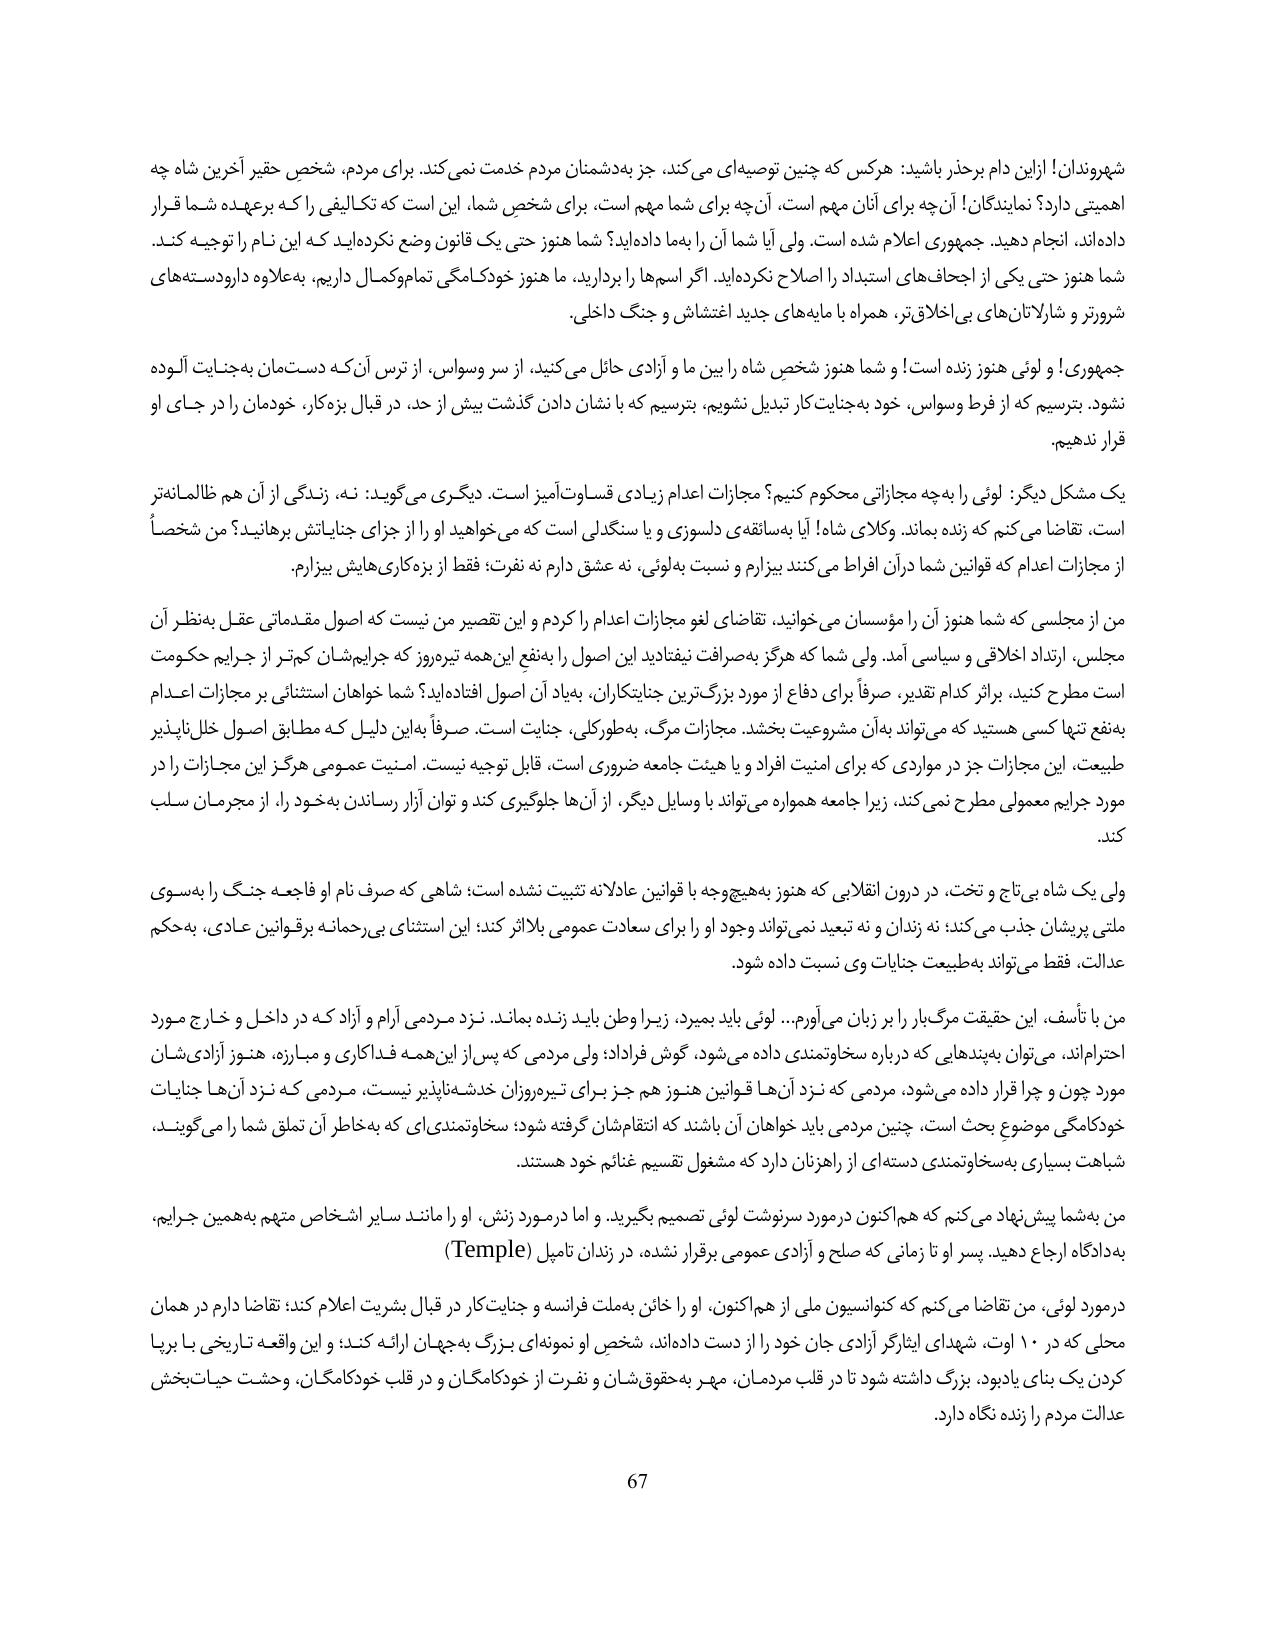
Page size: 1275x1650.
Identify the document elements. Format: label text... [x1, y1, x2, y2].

text من از مجلسی که شما هنوز آن را مؤسسان می‌خوانید، تقاضای لغو مجازات اعدام را کردم و این تقصیر من نیست که اصول مقدماتی عقل به‌نظر آن مجلس، ارتداد اخلاقی و سیاسی آمد. ولی شما که هرگز به‌صرافت نیفتادید این اصول را به‌نفعِ این‌همه تیره‌روز که جرایم‌شان کم‌تر از جرایم حکومت است مطرح کنید، بر‌اثر کدام تقدیر، صرفاً برای دفاع از مورد بزرگ‌ترین جنایتکاران، به‌یاد آن اصول افتاده‌اید؟ شما خواهان استثنائی بر مجازات اعدام به‌نفع تنها کسی هستید که می‌تواند به‌آن مشروعیت بخشد. مجازات مرگ، به‌طور‌کلی، جنایت است. صرفاً به‌این دلیل که مطابق اصول خلل‌ناپذیر طبیعت، این مجازات جز در مواردی که برای امنیت افراد و یا هیئت جامعه ضروری است، قابل توجیه نیست. امنیت عمومی هرگز این مجازات را در‌ مورد جرایم معمولی مطرح نمی‌کند، زیرا جامعه همواره می‌تواند با وسایل دیگر، از آن‌ها جلوگیری کند و توان آزار رساندن به‌خود را، از مجرمان سلب کند. [150, 601, 1125, 854]
text من به‌شما پیش‌نهاد می‌کنم که هم‌اکنون در‌مورد سرنوشت لوئی تصمیم بگیرید. و اما در‌مورد زنش، او را مانند سایر اشخاص متهم به‌همین جرایم، به‌دادگاه ارجاع دهید. پسر او تا زمانی که صلح و آزادی عمومی برقرار نشده، در زندان تامپل (Temple) [150, 1197, 1125, 1269]
text شهروندان! از‌این دام برحذر باشید: هر‌کس که چنین توصیه‌ای می‌کند، جز به‌دشمنان مردم خدمت نمی‌کند. برای مردم، شخصِ حقیر آخرین شاه چه اهمیتی دارد؟ نمایندگان! آن‌چه برای آنان مهم است، آن‌چه برای شما مهم است، برای شخصِ شما، این است که تکالیفی را که بر‌عهده شما قرار داده‌اند، انجام دهید. جمهوری اعلام شده است. ولی آیا شما آن را به‌ما داده‌اید؟ شما هنوز حتی یک قانون وضع نکرده‌اید که این نام را توجیه کند. شما هنوز حتی یکی از اجحاف‌های استبداد را اصلاح نکرده‌اید. اگر اسم‌ها را بردارید، ما هنوز خودکامگی تمام‌وکمال داریم، به‌علاوه دارودسته‌های شرورتر و شارلاتان‌های بی‌اخلاق‌تر، همراه ‌با مایه‌های جدید اغتشاش و جنگ داخلی. [150, 150, 1125, 331]
text جمهوری! و لوئی هنوز زنده است! و شما هنوز شخصِ شاه را بین ما و آزادی حائل می‌کنید، از سر وسواس، از ترس آن‌که دست‌مان به‌جنایت آلوده نشود. بترسیم که از فرط وسواس، خود به‌جنایت‌کار تبدیل نشویم، بترسیم که با نشان دادن گذشت بیش از حد، در قبال بزه‌کار، خودمان را در جای او قرار ندهیم. [150, 349, 1125, 457]
text در‌مورد لوئی، من تقاضا می‌کنم که کنوانسیون ملی از هم‌اکنون، او را خائن به‌ملت فرانسه و جنایت‌کار در ‌قبال بشریت اعلام کند؛ تقاضا دارم در همان محلی که در ۱۰ اوت، شهدای ایثارگر آزادی جان خود را از دست داده‌اند، شخصِ او نمونه‌ای بزرگ به‌جهان ارائه کند؛ و این واقعه تاریخی با برپا کردن یک بنای یادبود، بزرگ داشته شود تا در قلب مردمان، مهر به‌حقوق‌شان و نفرت از خودکامگان و در قلب خودکامگان، وحشت حیات‌بخش عدالت مردم را زنده نگاه ‌دارد. [150, 1287, 1125, 1432]
text ولی یک شاه بی‌تاج و تخت، در درون انقلابی که هنوز به‌هیچ‌وجه با قوانین عادلانه تثبیت نشده است؛ شاهی که صرف نام او فاجعه جنگ را به‌سوی ملتی پریشان جذب می‌کند؛ نه زندان و نه تبعید نمی‌تواند وجود او را برای سعادت عمومی بلا‌اثر کند؛ این استثنای بی‌رحمانه برقوانین عادی، به‌حکم عدالت، فقط می‌تواند به‌طبیعت جنایات وی نسبت داده شود. [150, 872, 1125, 981]
text من با‌ تأسف، این حقیقت مرگ‌بار را بر زبان می‌آورم... لوئی باید بمیرد، زیرا وطن باید زنده بماند. نزد مردمی آرام و آزاد که در‌ داخل و خارج مورد احترام‌اند، می‌توان به‌پندهایی که در‌‌باره سخاوتمندی داده می‌شود، گوش فرا‌داد؛ ولی مردمی که پس‌از این‌همه فداکاری و مبارزه، هنوز آزادی‌شان مورد چون و چرا قرار داده می‌شود، مردمی که نزد آن‌ها قوانین هنوز هم جز برای تیره‌روزان خدشه‌ناپذیر نیست، مردمی که نزد آن‌ها جنایات خودکامگی موضوعِ بحث است، چنین مردمی باید خواهان آن باشند که انتقام‌شان گرفته شود؛ سخاوتمندی‌ای که به‌خاطر آن تملق شما را می‌گویند، شباهت بسیاری به‌سخاوتمندی دسته‌ای از راهزنان دارد که مشغول تقسیم غنائم خود هستند. [150, 999, 1125, 1179]
text یک مشکل دیگر: لوئی را به‌چه مجازاتی محکوم کنیم؟ مجازات اعدام زیادی قساوت‌آمیز است. دیگری می‌گوید: نه، زندگی از‌ آن‌ هم ظالمانه‌تر است، تقاضا می‌کنم که زنده بماند. وکلای شاه! آیا به‌سائقه‌ی دلسوزی و یا سنگدلی است که می‌خواهید او را از جزای جنایاتش برهانید؟ من شخصاُ از مجازات اعدام که قوانین شما در‌آن افراط می‌کنند بیزارم و نسبت به‌لوئی، نه عشق دارم نه نفرت؛ فقط از بزه‌کاری‌هایش بیزارم. [150, 475, 1125, 583]
